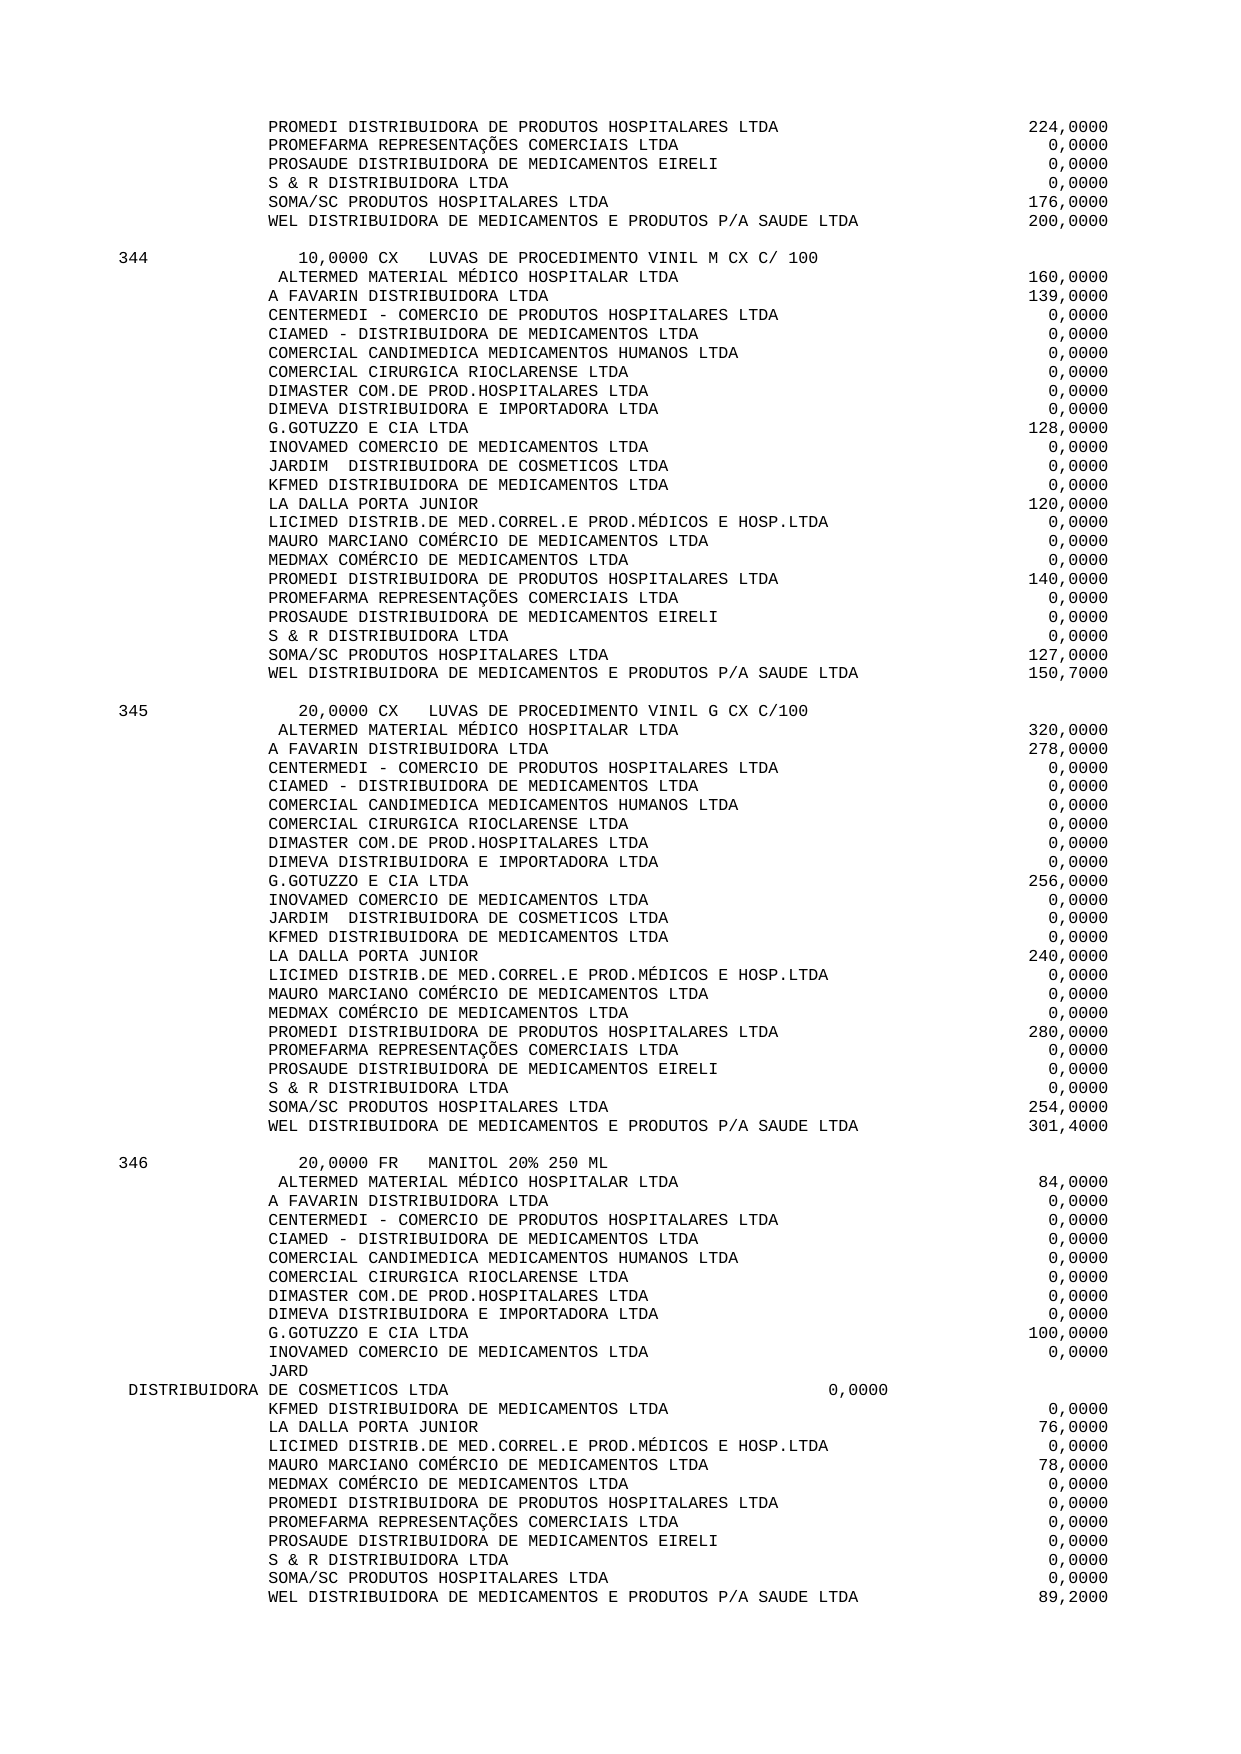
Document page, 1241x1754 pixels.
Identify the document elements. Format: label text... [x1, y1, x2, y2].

text DISTRIBUIDORA DE COSMETICOS LTDA 0,0000 KFMED DISTRIBUIDORA DE MEDICAMENTOS LTDA 0,0000 LA DALLA PORTA JUNIOR 76,0000 LICIMED DISTRIB.DE MED.CORREL.E PROD.MÉDICOS E HOSP.LTDA 0,0000 MAURO MARCIANO COMÉRCIO DE MEDICAMENTOS LTDA 78,0000 MEDMAX COMÉRCIO DE MEDICAMENTOS LTDA 0,0000 PROMEDI DISTRIBUIDORA DE PRODUTOS HOSPITALARES LTDA 0,0000 PROMEFARMA REPRESENTAÇÕES COMERCIAIS LTDA 0,0000 PROSAUDE DISTRIBUIDORA DE MEDICAMENTOS EIRELI 0,0000 S & R DISTRIBUIDORA LTDA 0,0000 SOMA/SC PRODUTOS HOSPITALARES LTDA 0,0000 WEL DISTRIBUIDORA DE MEDICAMENTOS E PRODUTOS P/A SAUDE LTDA 89,2000 [118, 1381, 1122, 1626]
text PROMEDI DISTRIBUIDORA DE PRODUTOS HOSPITALARES LTDA 224,0000 PROMEFARMA REPRESENTAÇÕES COMERCIAIS LTDA 0,0000 PROSAUDE DISTRIBUIDORA DE MEDICAMENTOS EIRELI 0,0000 S & R DISTRIBUIDORA LTDA 0,0000 SOMA/SC PRODUTOS HOSPITALARES LTDA 176,0000 WEL DISTRIBUIDORA DE MEDICAMENTOS E PRODUTOS P/A SAUDE LTDA 200,0000 344 10,0000 CX LUVAS DE PROCEDIMENTO VINIL M CX C/ 100 ALTERMED MATERIAL MÉDICO HOSPITALAR LTDA 160,0000 A FAVARIN DISTRIBUIDORA LTDA 139,0000 CENTERMEDI - COMERCIO DE PRODUTOS HOSPITALARES LTDA 0,0000 CIAMED - DISTRIBUIDORA DE MEDICAMENTOS LTDA 0,0000 COMERCIAL CANDIMEDICA MEDICAMENTOS HUMANOS LTDA 0,0000 COMERCIAL CIRURGICA RIOCLARENSE LTDA 0,0000 DIMASTER COM.DE PROD.HOSPITALARES LTDA 0,0000 DIMEVA DISTRIBUIDORA E IMPORTADORA LTDA 0,0000 G.GOTUZZO E CIA LTDA 128,0000 INOVAMED COMERCIO DE MEDICAMENTOS LTDA 0,0000 JARDIM DISTRIBUIDORA DE COSMETICOS LTDA 0,0000 KFMED DISTRIBUIDORA DE MEDICAMENTOS LTDA 0,0000 LA DALLA PORTA JUNIOR 120,0000 LICIMED DISTRIB.DE MED.CORREL.E PROD.MÉDICOS E HOSP.LTDA 0,0000 MAURO MARCIANO COMÉRCIO DE MEDICAMENTOS LTDA 0,0000 MEDMAX COMÉRCIO DE MEDICAMENTOS LTDA 0,0000 PROMEDI DISTRIBUIDORA DE PRODUTOS HOSPITALARES LTDA 140,0000 PROMEFARMA REPRESENTAÇÕES COMERCIAIS LTDA 0,0000 PROSAUDE DISTRIBUIDORA DE MEDICAMENTOS EIRELI 0,0000 S & R DISTRIBUIDORA LTDA 0,0000 SOMA/SC PRODUTOS HOSPITALARES LTDA 127,0000 WEL DISTRIBUIDORA DE MEDICAMENTOS E PRODUTOS P/A SAUDE LTDA 150,7000 345 20,0000 CX LUVAS DE PROCEDIMENTO VINIL G CX C/100 ALTERMED MATERIAL MÉDICO HOSPITALAR LTDA 320,0000 A FAVARIN DISTRIBUIDORA LTDA 278,0000 CENTERMEDI - COMERCIO DE PRODUTOS HOSPITALARES LTDA 0,0000 CIAMED - DISTRIBUIDORA DE MEDICAMENTOS LTDA 0,0000 COMERCIAL CANDIMEDICA MEDICAMENTOS HUMANOS LTDA 0,0000 COMERCIAL CIRURGICA RIOCLARENSE LTDA 0,0000 DIMASTER COM.DE PROD.HOSPITALARES LTDA 0,0000 DIMEVA DISTRIBUIDORA E IMPORTADORA LTDA 0,0000 G.GOTUZZO E CIA LTDA 256,0000 INOVAMED COMERCIO DE MEDICAMENTOS LTDA 0,0000 JARDIM DISTRIBUIDORA DE COSMETICOS LTDA 0,0000 KFMED DISTRIBUIDORA DE MEDICAMENTOS LTDA 0,0000 LA DALLA PORTA JUNIOR 240,0000 LICIMED DISTRIB.DE MED.CORREL.E PROD.MÉDICOS E HOSP.LTDA 0,0000 MAURO MARCIANO COMÉRCIO DE MEDICAMENTOS LTDA 0,0000 MEDMAX COMÉRCIO DE MEDICAMENTOS LTDA 0,0000 PROMEDI DISTRIBUIDORA DE PRODUTOS HOSPITALARES LTDA 280,0000 PROMEFARMA REPRESENTAÇÕES COMERCIAIS LTDA 0,0000 PROSAUDE DISTRIBUIDORA DE MEDICAMENTOS EIRELI 0,0000 S & R DISTRIBUIDORA LTDA 0,0000 SOMA/SC PRODUTOS HOSPITALARES LTDA 254,0000 WEL DISTRIBUIDORA DE MEDICAMENTOS E PRODUTOS P/A SAUDE LTDA 301,4000 346 20,0000 FR MANITOL 20% 250 ML ALTERMED MATERIAL MÉDICO HOSPITALAR LTDA 84,0000 A FAVARIN DISTRIBUIDORA LTDA 0,0000 CENTERMEDI - COMERCIO DE PRODUTOS HOSPITALARES LTDA 0,0000 CIAMED - DISTRIBUIDORA DE MEDICAMENTOS LTDA 0,0000 COMERCIAL CANDIMEDICA MEDICAMENTOS HUMANOS LTDA 0,0000 COMERCIAL CIRURGICA RIOCLARENSE LTDA 0,0000 DIMASTER COM.DE PROD.HOSPITALARES LTDA 0,0000 DIMEVA DISTRIBUIDORA E IMPORTADORA LTDA 0,0000 G.GOTUZZO E CIA LTDA 100,0000 INOVAMED COMERCIO DE MEDICAMENTOS LTDA 0,0000 JARD [118, 118, 1122, 1381]
